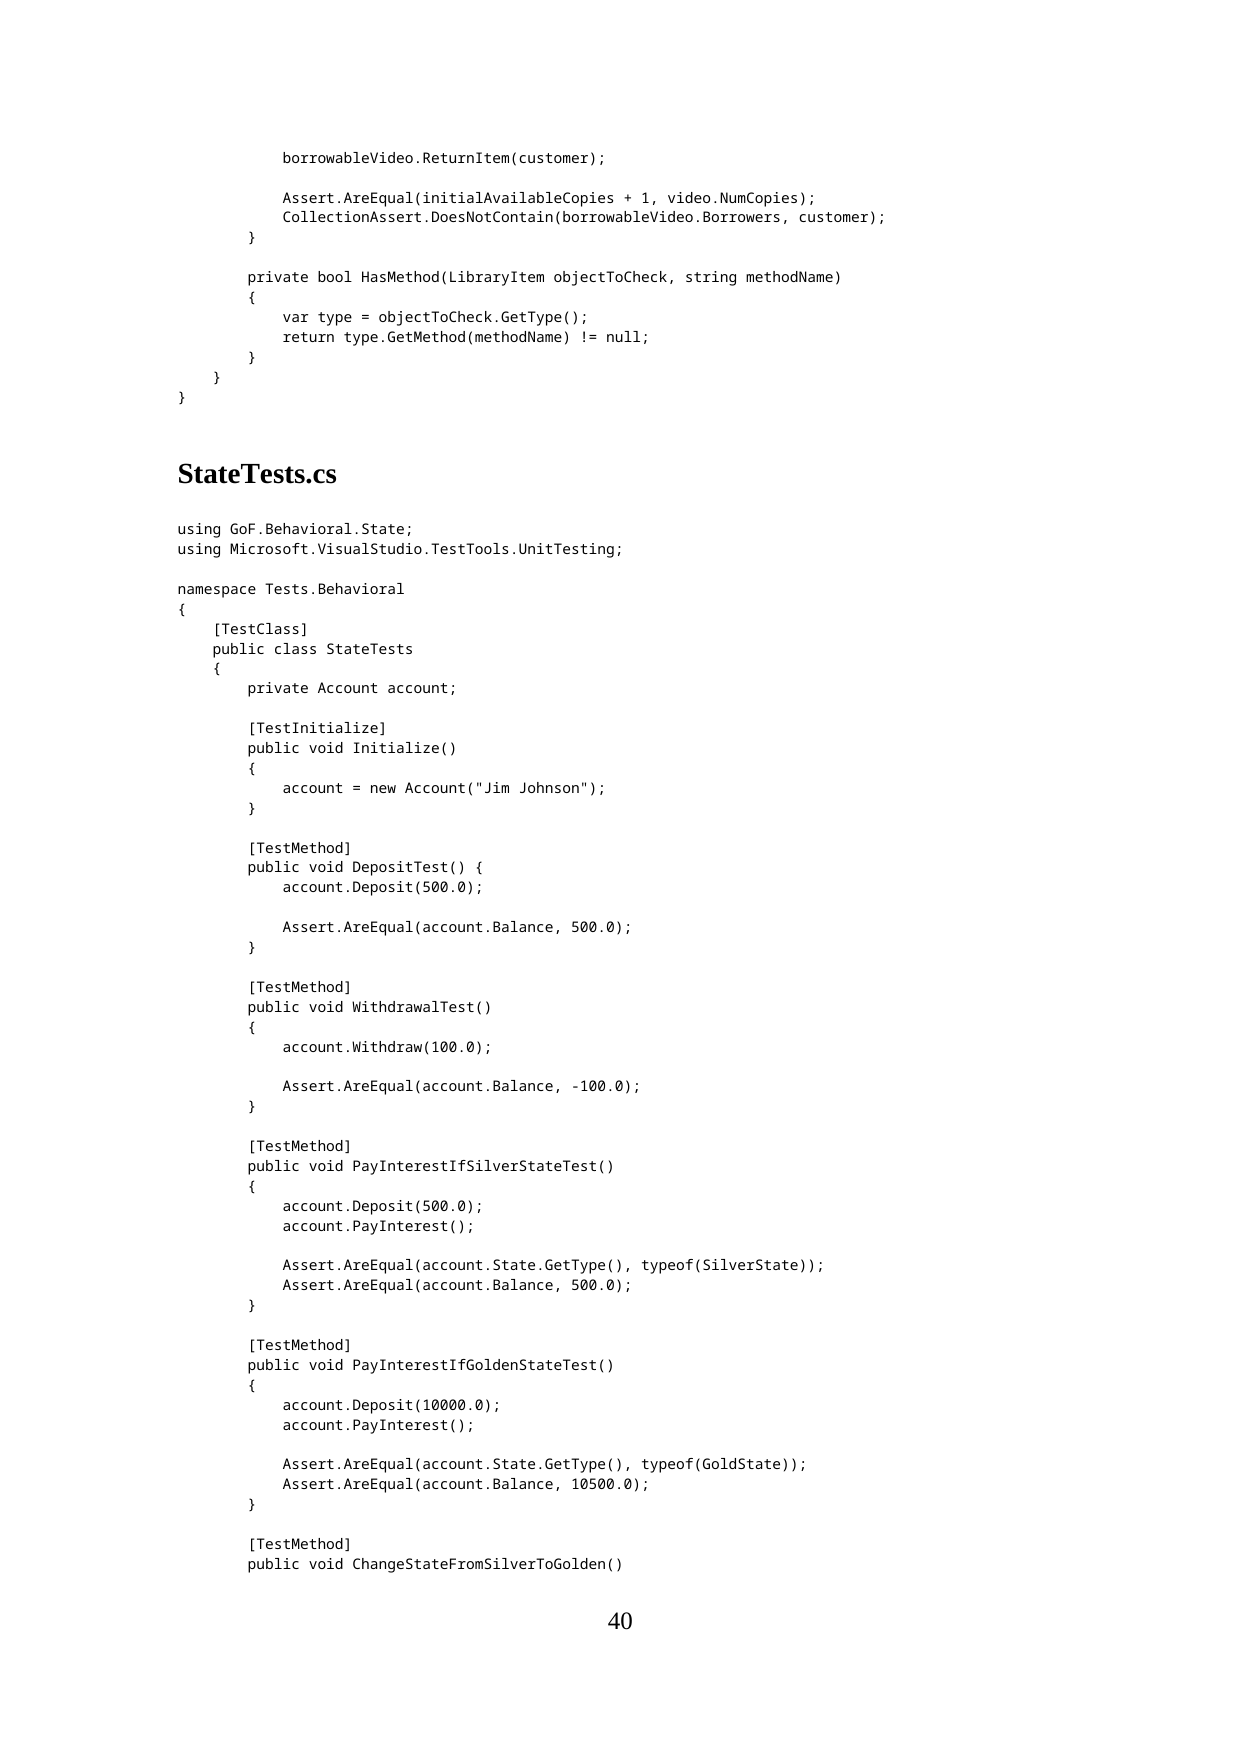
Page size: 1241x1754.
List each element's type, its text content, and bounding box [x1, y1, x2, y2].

text public void Initialize() [177, 738, 1063, 758]
text using GoF.Behavioral.State; [177, 519, 1063, 539]
text Assert.AreEqual(account.Balance, 500.0); [177, 1275, 1063, 1295]
text } [177, 1494, 1063, 1514]
text [TestInitialize] [177, 718, 1063, 738]
text Assert.AreEqual(account.Balance, -100.0); [177, 1076, 1063, 1096]
subtitle StateTests.cs [177, 456, 1063, 490]
text public void ChangeStateFromSilverToGolden() [177, 1554, 1063, 1573]
text { [177, 658, 1063, 678]
text private bool HasMethod(LibraryItem objectToCheck, string methodName) [177, 267, 1063, 287]
text var type = objectToCheck.GetType(); [177, 307, 1063, 327]
text [TestMethod] [177, 1534, 1063, 1554]
text [TestMethod] [177, 1136, 1063, 1156]
text namespace Tests.Behavioral [177, 579, 1063, 599]
text account.Deposit(500.0); [177, 1196, 1063, 1215]
text { [177, 599, 1063, 618]
text return type.GetMethod(methodName) != null; [177, 327, 1063, 347]
text [TestMethod] [177, 837, 1063, 857]
text private Account account; [177, 678, 1063, 698]
text public void PayInterestIfGoldenStateTest() [177, 1355, 1063, 1374]
text } [177, 1295, 1063, 1315]
text } [177, 1096, 1063, 1116]
text { [177, 287, 1063, 307]
text { [177, 1374, 1063, 1394]
text } [177, 798, 1063, 817]
text } [177, 227, 1063, 247]
text Assert.AreEqual(account.State.GetType(), typeof(SilverState)); [177, 1255, 1063, 1275]
text account.Withdraw(100.0); [177, 1036, 1063, 1056]
text Assert.AreEqual(initialAvailableCopies + 1, video.NumCopies); [177, 187, 1063, 207]
text public void DepositTest() { [177, 857, 1063, 877]
text } [177, 937, 1063, 957]
text [TestClass] [177, 618, 1063, 638]
text account.PayInterest(); [177, 1414, 1063, 1434]
text public void PayInterestIfSilverStateTest() [177, 1156, 1063, 1176]
text public class StateTests [177, 638, 1063, 658]
text borrowableVideo.ReturnItem(customer); [177, 148, 1063, 167]
text account.Deposit(500.0); [177, 877, 1063, 897]
text { [177, 1016, 1063, 1036]
text account.Deposit(10000.0); [177, 1394, 1063, 1414]
text { [177, 1176, 1063, 1196]
text public void WithdrawalTest() [177, 997, 1063, 1016]
text } [177, 366, 1063, 386]
text [TestMethod] [177, 977, 1063, 997]
text { [177, 758, 1063, 778]
text } [177, 347, 1063, 366]
text account = new Account("Jim Johnson"); [177, 778, 1063, 798]
text Assert.AreEqual(account.Balance, 10500.0); [177, 1474, 1063, 1494]
text Assert.AreEqual(account.Balance, 500.0); [177, 917, 1063, 937]
text using Microsoft.VisualStudio.TestTools.UnitTesting; [177, 539, 1063, 559]
text Assert.AreEqual(account.State.GetType(), typeof(GoldState)); [177, 1454, 1063, 1474]
text } [177, 386, 1063, 406]
text CollectionAssert.DoesNotContain(borrowableVideo.Borrowers, customer); [177, 207, 1063, 227]
text account.PayInterest(); [177, 1215, 1063, 1235]
text [TestMethod] [177, 1335, 1063, 1355]
